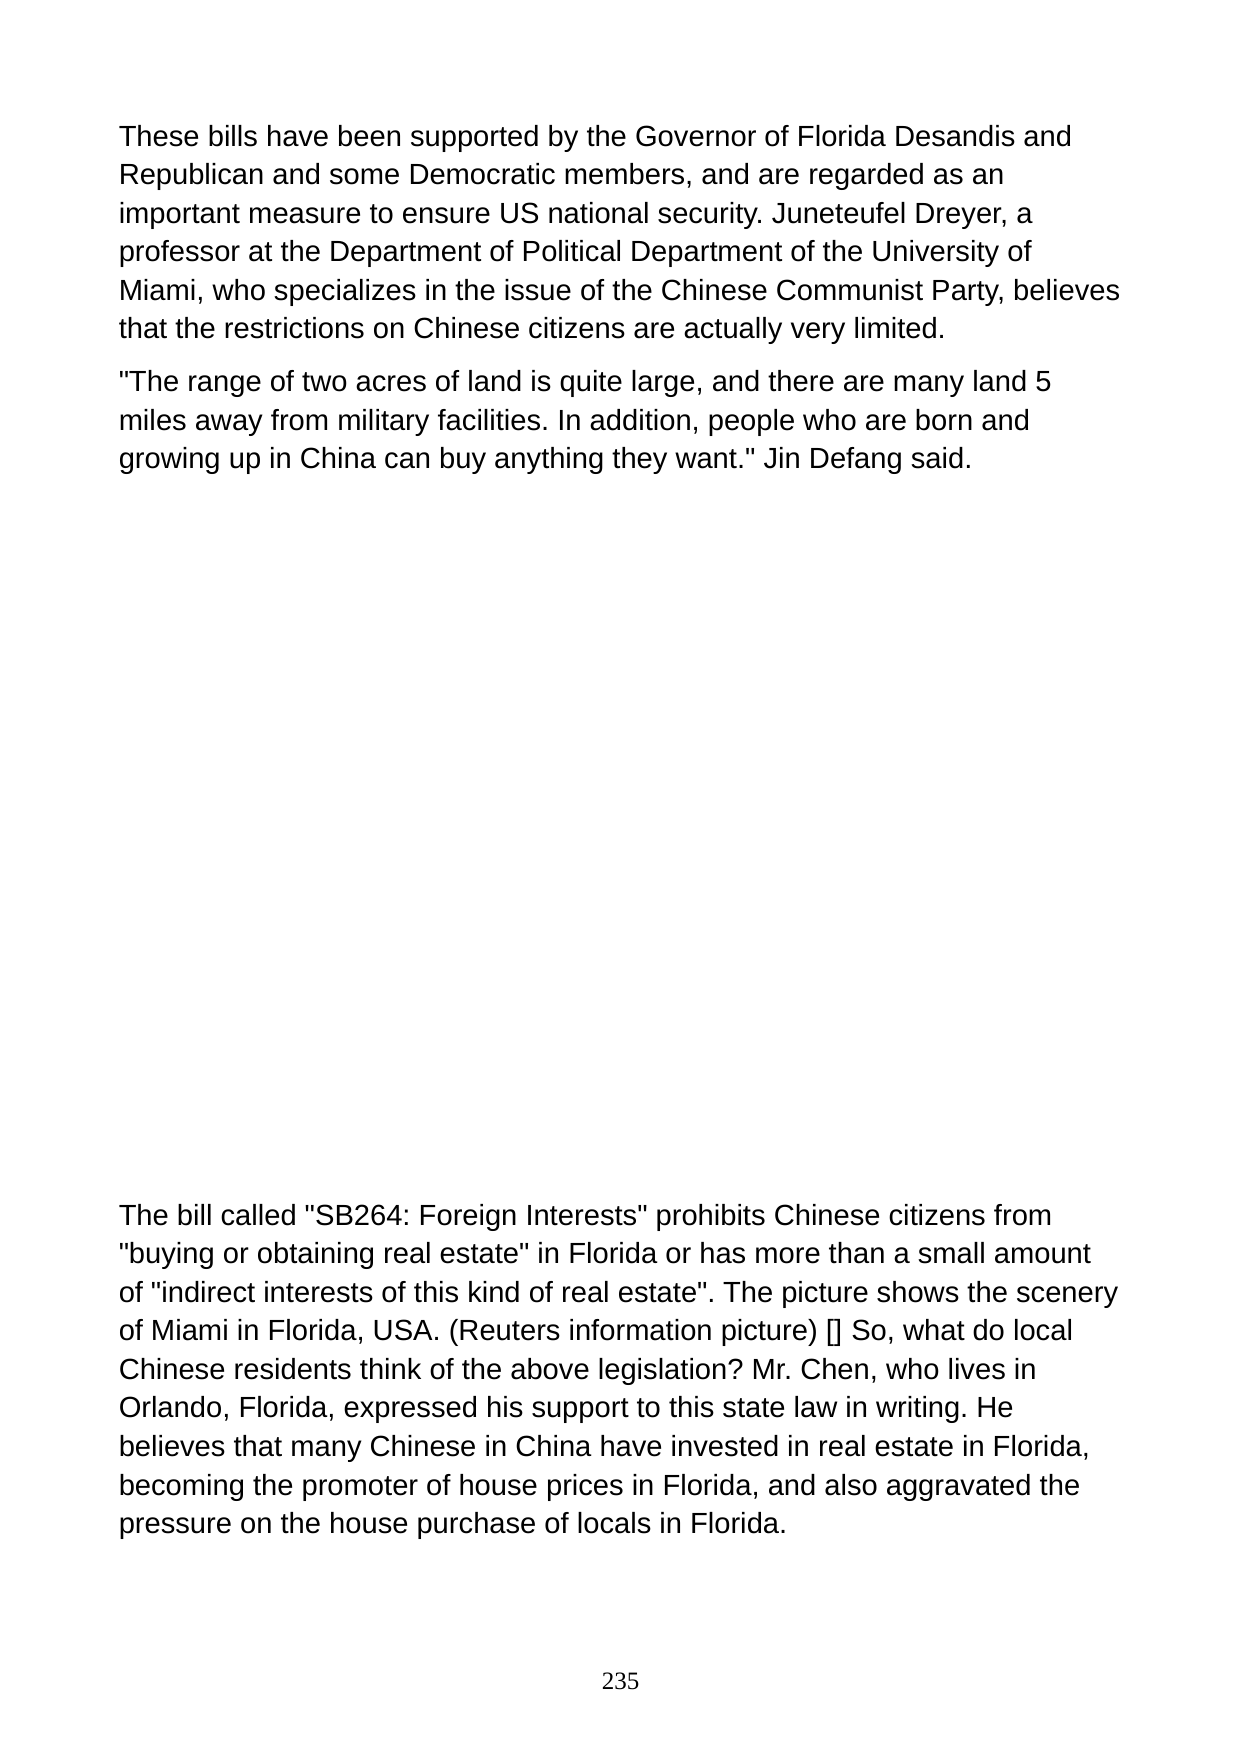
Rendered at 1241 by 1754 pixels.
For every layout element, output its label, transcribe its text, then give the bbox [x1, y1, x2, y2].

text "The range of two acres of land is quite large, and there are many land 5 miles away from military facilities. In addition, people who are born and growing up in China can buy anything they want." Jin Defang said. [118, 364, 1122, 475]
text The bill called "SB264: Foreign Interests" prohibits Chinese citizens from "buying or obtaining real estate" in Florida or has more than a small amount of "indirect interests of this kind of real estate". The picture shows the scenery of Miami in Florida, USA. (Reuters information picture) [] So, what do local Chinese residents think of the above legislation? Mr. Chen, who lives in Orlando, Florida, expressed his support to this state law in writing. He believes that many Chinese in China have invested in real estate in Florida, becoming the promoter of house prices in Florida, and also aggravated the pressure on the house purchase of locals in Florida. [118, 494, 1122, 1540]
text These bills have been supported by the Governor of Florida Desandis and Republican and some Democratic members, and are regarded as an important measure to ensure US national security. Juneteufel Dreyer, a professor at the Department of Political Department of the University of Miami, who specializes in the issue of the Chinese Communist Party, believes that the restrictions on Chinese citizens are actually very limited. [118, 118, 1122, 345]
